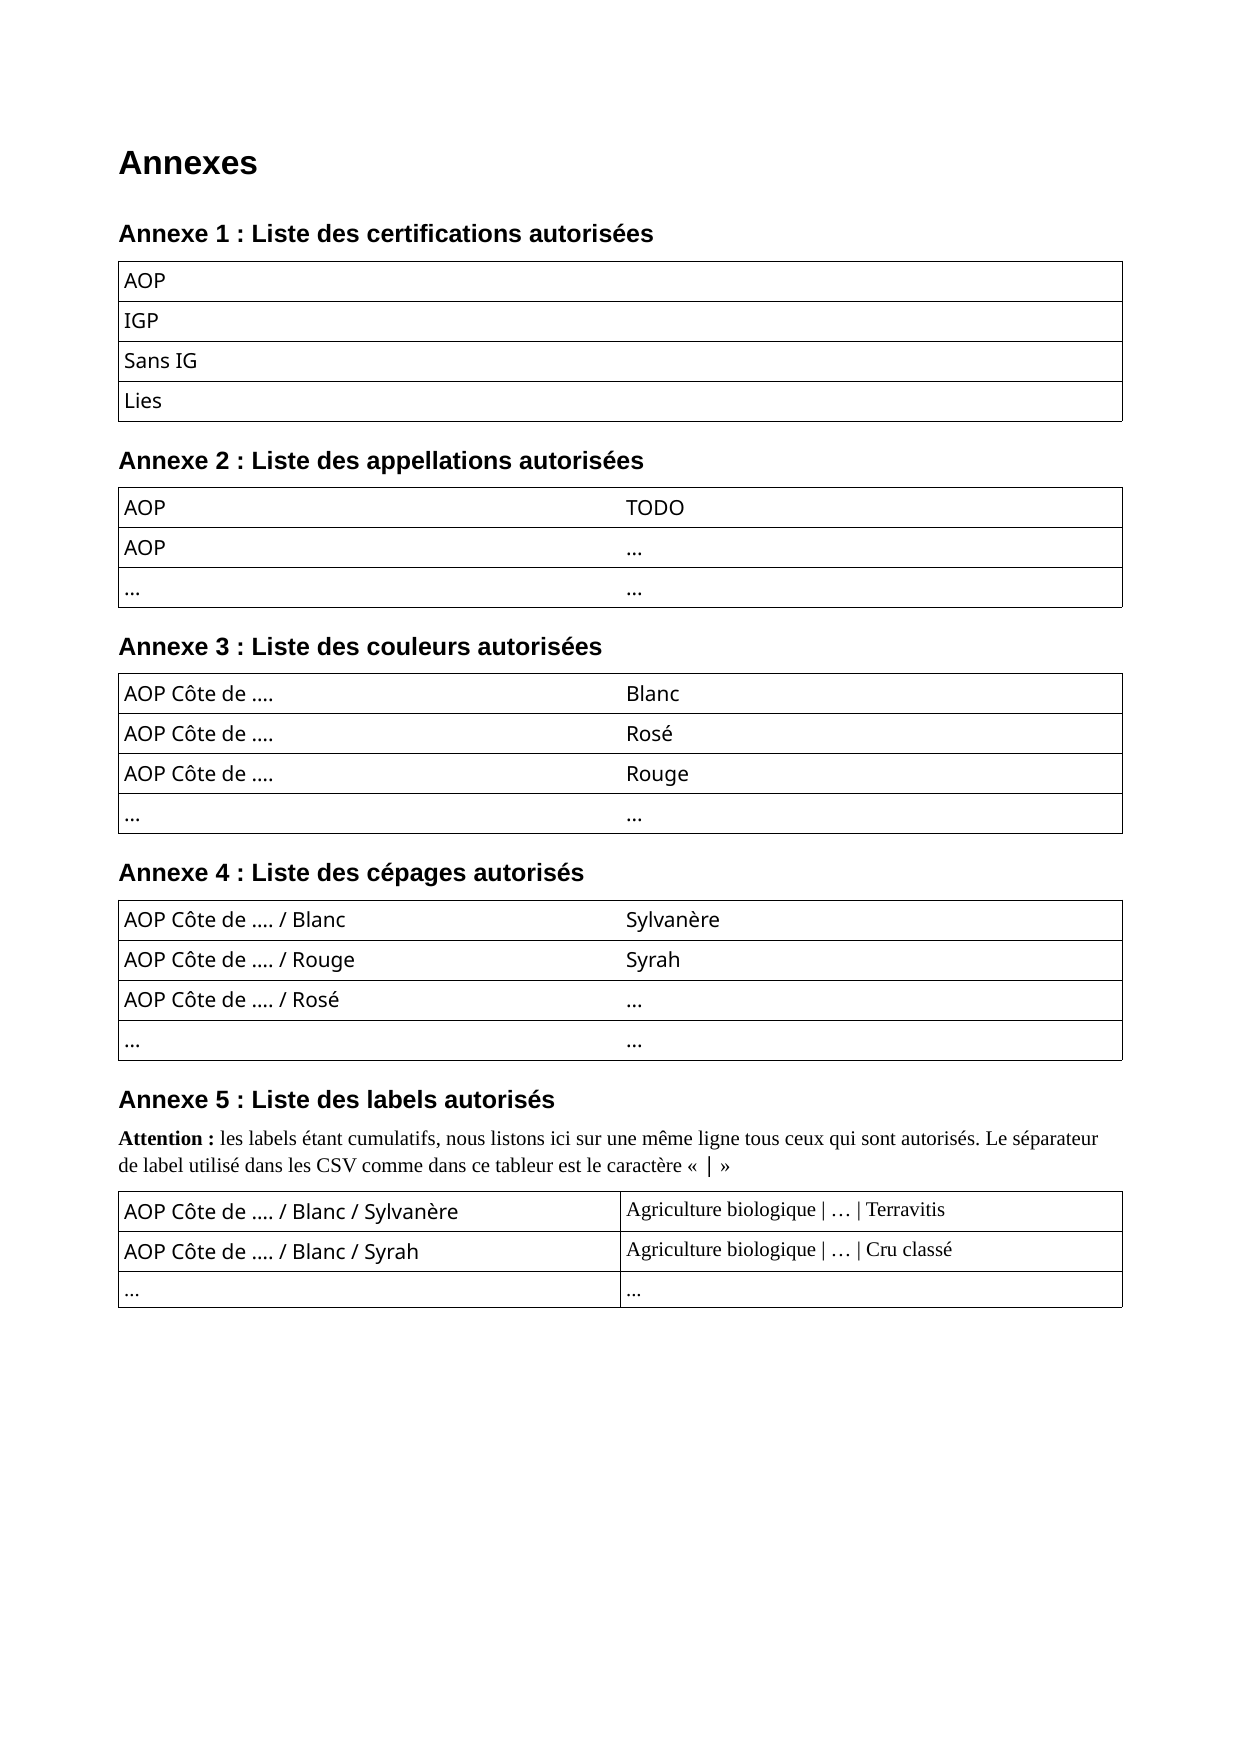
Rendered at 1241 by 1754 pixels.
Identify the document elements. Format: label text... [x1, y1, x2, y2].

text Attention : les labels étant cumulatifs, nous listons ici sur une même ligne tous ceux qui sont autorisés. Le séparateur de label utilisé dans les CSV comme dans ce tableur est le caractère « | » [118, 1126, 1122, 1178]
subtitle Annexe 4 : Liste des cépages autorisés [118, 858, 1122, 887]
table_header TODO [620, 488, 1122, 527]
table_cell Syrah [620, 941, 1122, 979]
table_cell ... [620, 568, 1122, 607]
table_cell ... [620, 794, 1122, 833]
table_header AOP Côte de …. / Blanc [119, 901, 620, 939]
table_cell AOP Côte de …. [119, 754, 620, 793]
table_cell Agriculture biologique | … | Cru classé [621, 1232, 1122, 1271]
subtitle Annexe 3 : Liste des couleurs autorisées [118, 632, 1122, 661]
table_cell ... [621, 1272, 1122, 1307]
table_cell AOP [119, 528, 620, 567]
table_cell … [119, 794, 620, 833]
table_cell … [119, 568, 620, 607]
table_header AOP [119, 488, 620, 527]
table_cell Rouge [620, 754, 1122, 793]
subtitle Annexe 5 : Liste des labels autorisés [118, 1085, 1122, 1113]
table_header Agriculture biologique | … | Terravitis [621, 1192, 1122, 1231]
table_cell AOP Côte de …. / Blanc / Syrah [119, 1232, 620, 1271]
table_cell ... [620, 1021, 1122, 1059]
table_cell IGP [119, 302, 1122, 341]
table_cell ... [119, 1272, 620, 1307]
table_cell … [119, 1021, 620, 1059]
table_header Blanc [620, 674, 1122, 713]
table_header AOP Côte de …. [119, 674, 620, 713]
table_header Sylvanère [620, 901, 1122, 939]
table_cell AOP Côte de …. [119, 714, 620, 753]
table_cell AOP Côte de …. / Rosé [119, 981, 620, 1019]
subtitle Annexes [118, 143, 1122, 182]
subtitle Annexe 2 : Liste des appellations autorisées [118, 446, 1122, 474]
table_cell Rosé [620, 714, 1122, 753]
table_cell ... [620, 528, 1122, 567]
table_cell ... [620, 981, 1122, 1019]
table_header AOP [119, 262, 1122, 301]
table_cell AOP Côte de …. / Rouge [119, 941, 620, 979]
table_cell Lies [119, 382, 1122, 421]
table_cell Sans IG [119, 342, 1122, 381]
table_header AOP Côte de …. / Blanc / Sylvanère [119, 1192, 620, 1231]
subtitle Annexe 1 : Liste des certifications autorisées [118, 219, 1122, 248]
